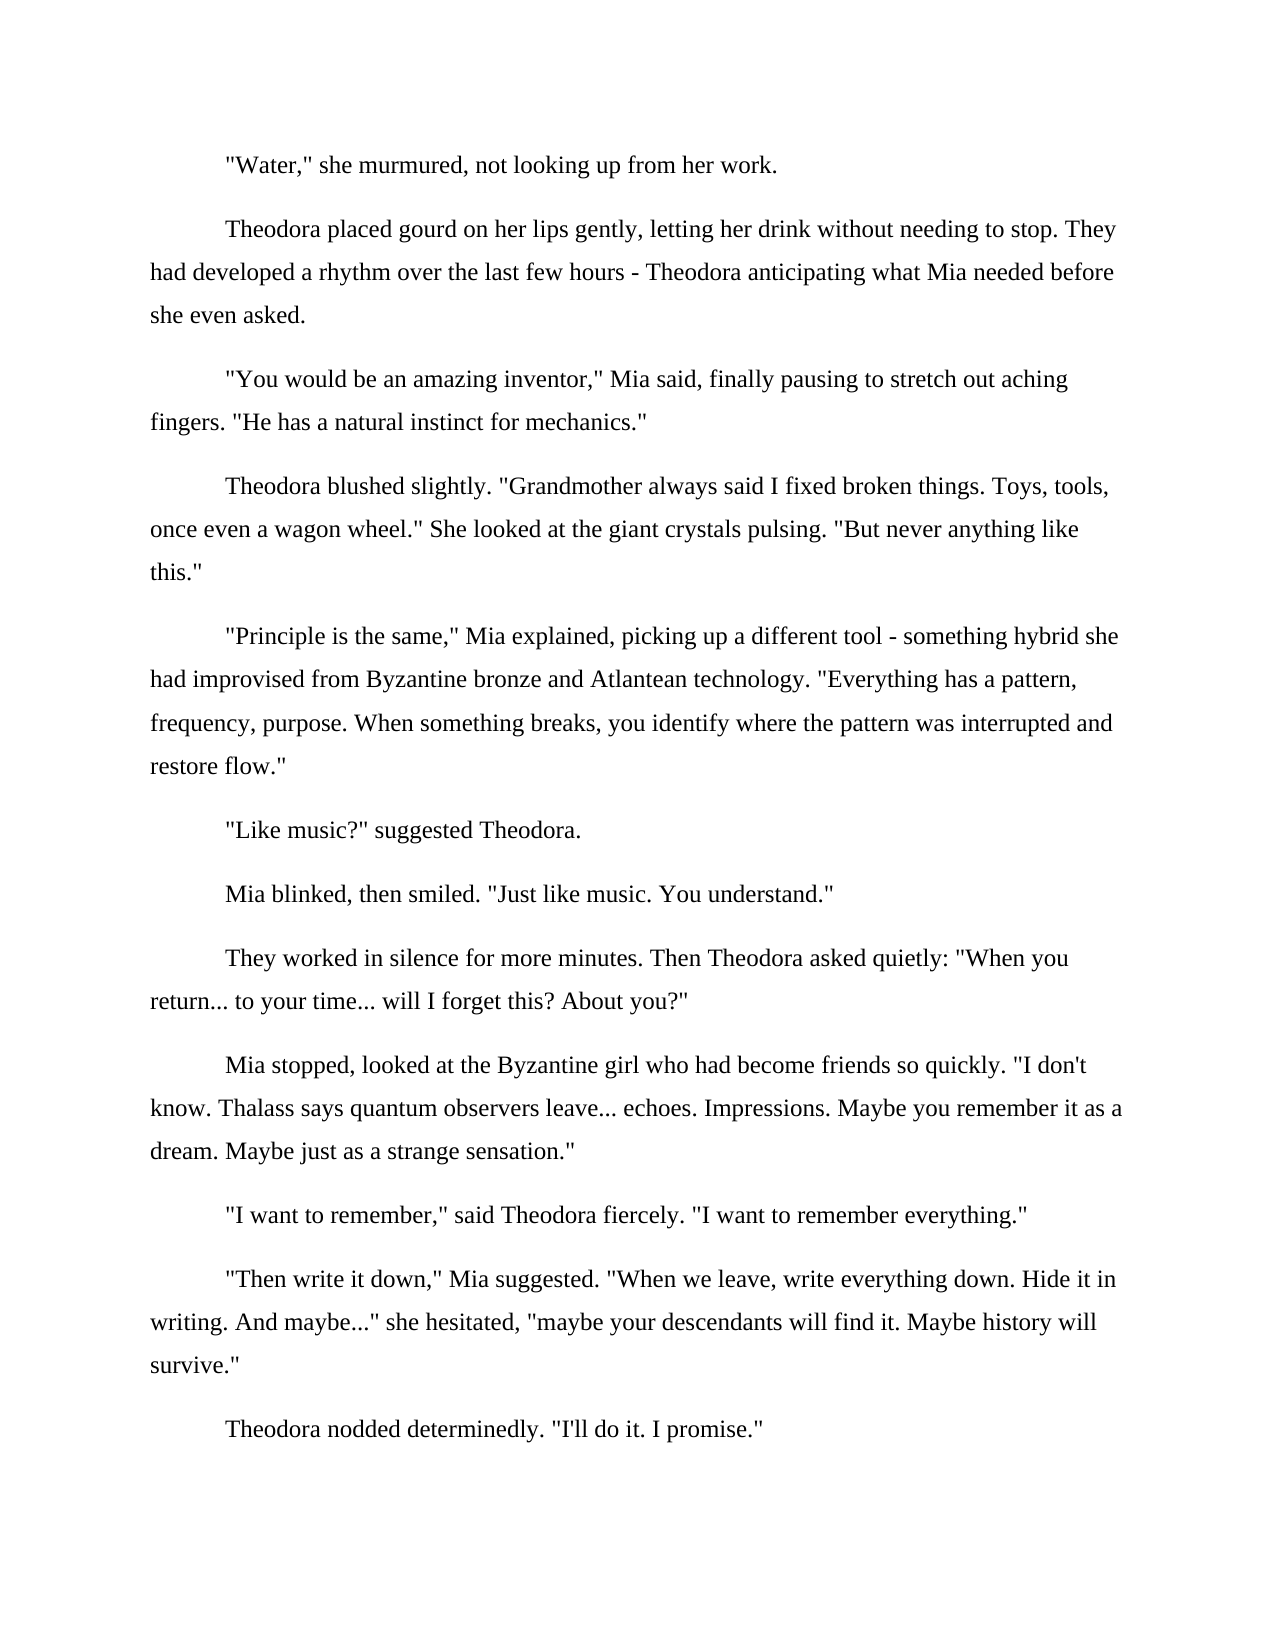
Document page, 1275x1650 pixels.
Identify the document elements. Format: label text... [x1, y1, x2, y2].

text "You would be an amazing inventor," Mia said, finally pausing to stretch out aching fingers. "He has a natural instinct for mechanics." [150, 364, 1125, 436]
text Theodora blushed slightly. "Grandmother always said I fixed broken things. Toys, tools, once even a wagon wheel." She looked at the giant crystals pulsing. "But never anything like this." [150, 471, 1125, 586]
text "Water," she murmured, not looking up from her work. [150, 150, 1125, 179]
text Mia stopped, looked at the Byzantine girl who had become friends so quickly. "I don't know. Thalass says quantum observers leave... echoes. Impressions. Maybe you remember it as a dream. Maybe just as a strange sensation." [150, 1050, 1125, 1165]
text Theodora nodded determinedly. "I'll do it. I promise." [150, 1414, 1125, 1443]
text "I want to remember," said Theodora fiercely. "I want to remember everything." [150, 1200, 1125, 1229]
text "Principle is the same," Mia explained, picking up a different tool - something hybrid she had improvised from Byzantine bronze and Atlantean technology. "Everything has a pattern, frequency, purpose. When something breaks, you identify where the pattern was interrupted and restore flow." [150, 621, 1125, 779]
text Theodora placed gourd on her lips gently, letting her drink without needing to stop. They had developed a rhythm over the last few hours - Theodora anticipating what Mia needed before she even asked. [150, 214, 1125, 329]
text "Then write it down," Mia suggested. "When we leave, write everything down. Hide it in writing. And maybe..." she hesitated, "maybe your descendants will find it. Maybe history will survive." [150, 1264, 1125, 1379]
text Mia blinked, then smiled. "Just like music. You understand." [150, 879, 1125, 907]
text They worked in silence for more minutes. Then Theodora asked quietly: "When you return... to your time... will I forget this? About you?" [150, 943, 1125, 1014]
text "Like music?" suggested Theodora. [150, 815, 1125, 843]
